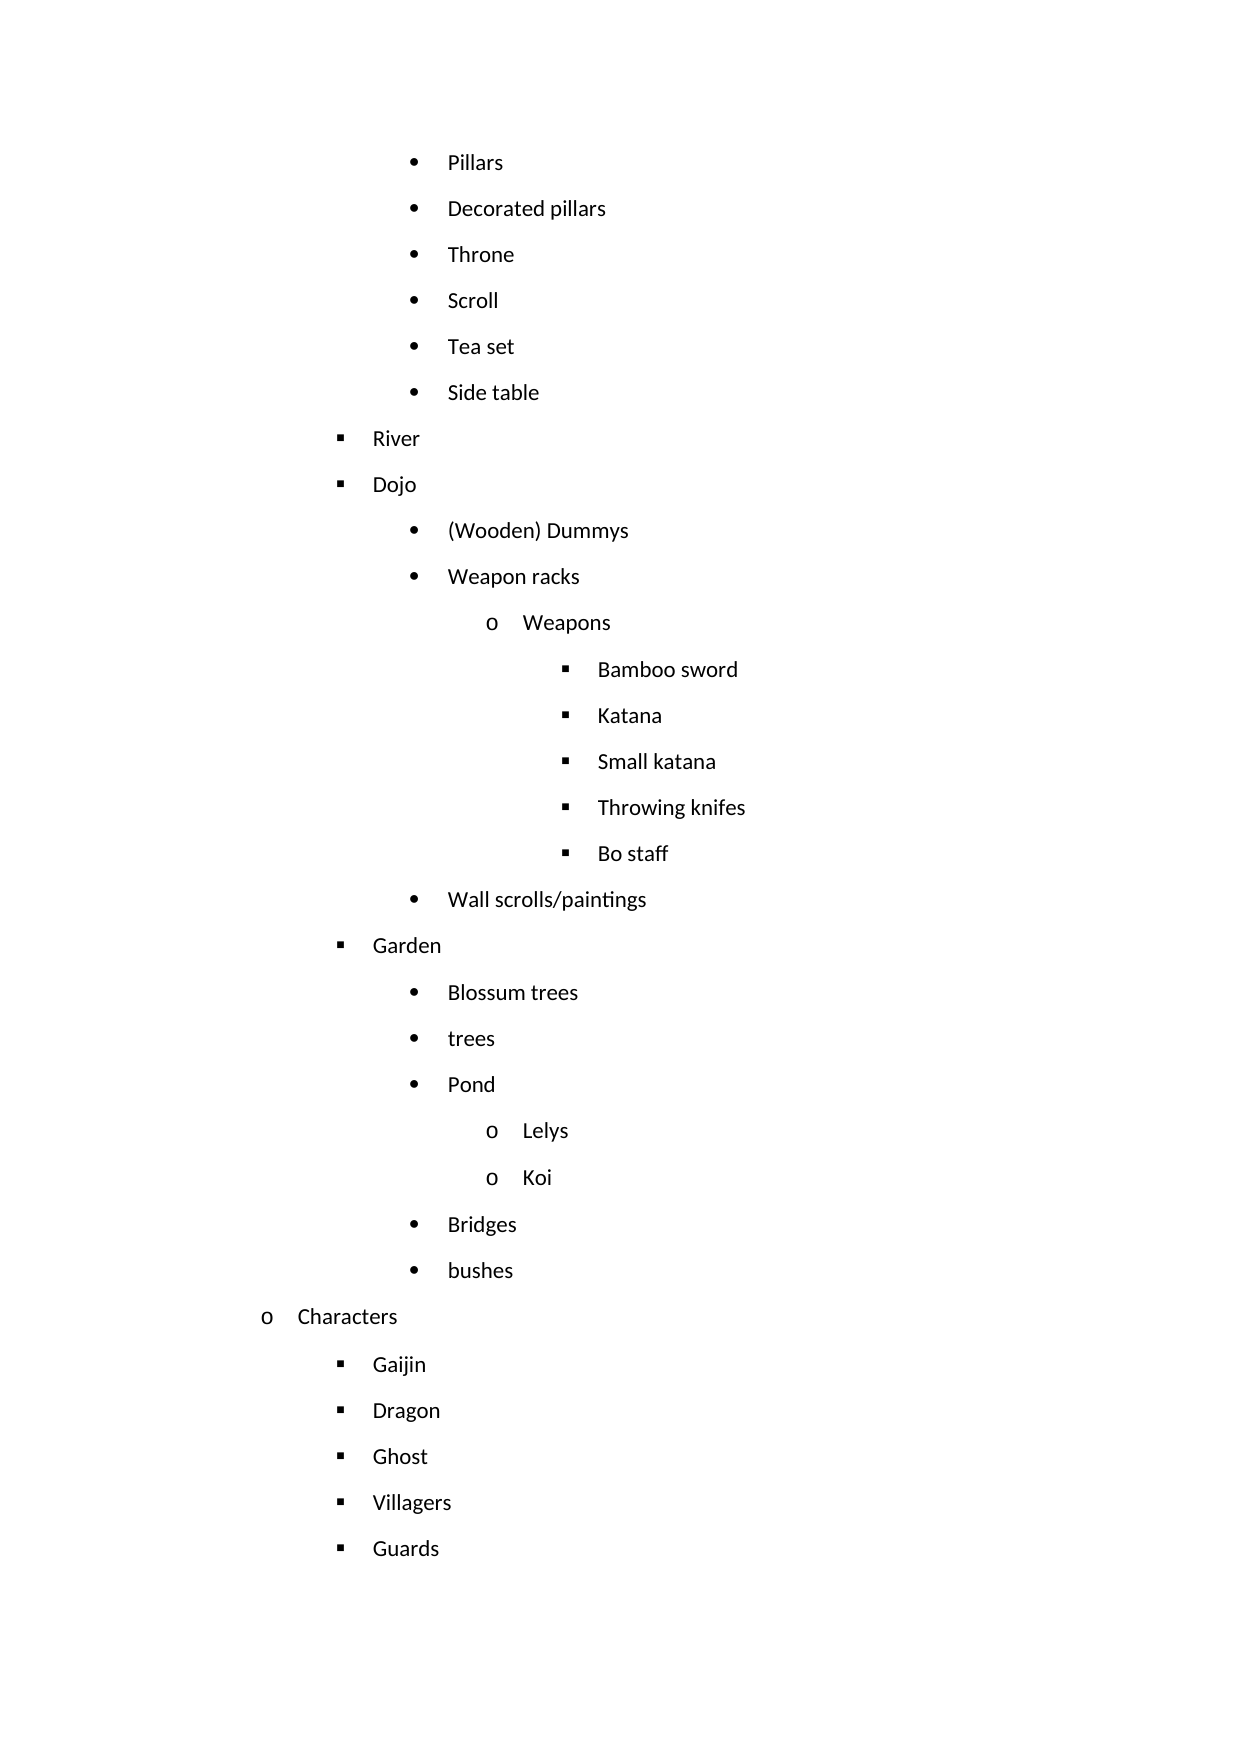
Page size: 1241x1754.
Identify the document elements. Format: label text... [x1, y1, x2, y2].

list Dragon [335, 1396, 1093, 1424]
list Small katana [560, 747, 1093, 775]
list Pillars [410, 148, 1093, 176]
list Decorated pillars [410, 194, 1093, 222]
list Weapon racks [410, 562, 1093, 590]
list Gaijin [335, 1350, 1093, 1378]
list Lelys [485, 1116, 1093, 1145]
list Blossum trees [410, 978, 1093, 1006]
list Guards [335, 1534, 1093, 1562]
list Villagers [335, 1488, 1093, 1516]
list Bo staff [560, 839, 1093, 867]
list River [335, 424, 1093, 452]
list Tea set [410, 332, 1093, 360]
list Bridges [410, 1210, 1093, 1238]
list trees [410, 1024, 1093, 1052]
list Side table [410, 378, 1093, 406]
list Bamboo sword [560, 655, 1093, 683]
list Throne [410, 240, 1093, 268]
list (Wooden) Dummys [410, 516, 1093, 544]
list Koi [485, 1163, 1093, 1192]
list Throwing knifes [560, 793, 1093, 821]
list Scroll [410, 286, 1093, 314]
list Dojo [335, 470, 1093, 498]
list Characters [260, 1302, 1093, 1332]
list Weapons [485, 608, 1093, 637]
list Ghost [335, 1442, 1093, 1470]
list Wall scrolls/paintings [410, 886, 1093, 913]
list bushes [410, 1256, 1093, 1284]
list Katana [560, 701, 1093, 729]
list Pond [410, 1070, 1093, 1098]
list Garden [335, 932, 1093, 959]
